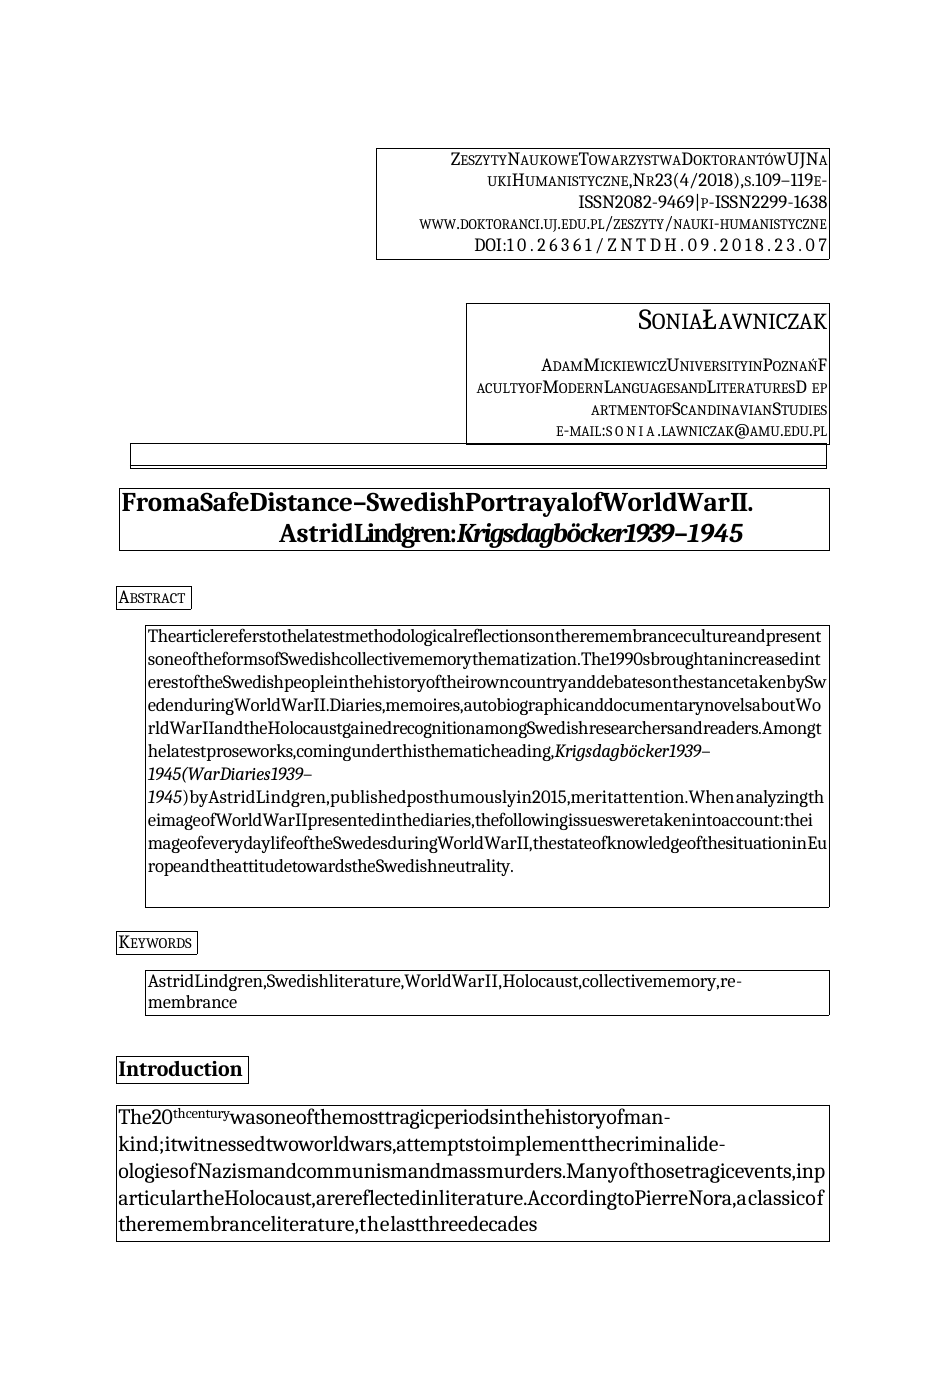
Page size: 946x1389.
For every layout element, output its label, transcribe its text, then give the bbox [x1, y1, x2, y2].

text ABSTRACT [118, 587, 191, 608]
text AstridLindgren,Swedishliterature,WorldWarII,Holocaust,collectivememory,re-membrance [148, 971, 827, 1014]
text E-MAIL:SONIA.LAWNICZAK@AMU.EDU.PL [467, 420, 827, 441]
text ADAMMICKIEWICZUNIVERSITYINPOZNAŃFACULTYOFMODERNLANGUAGESANDLITERATURESDEPARTMENTOFSCANDINAVIANSTUDIES [468, 355, 827, 420]
text ZESZYTYNAUKOWETOWARZYSTWADOKTORANTÓWUJNAUKIHUMANISTYCZNE,NR23(4/2018),S.109–119E-ISSN2082-9469|P-ISSN2299-1638 [428, 149, 827, 213]
text AstridLindgren:Krigsdagböcker1939–1945 [279, 518, 829, 549]
text KEYWORDS [118, 932, 197, 953]
text The20thcenturywasoneofthemosttragicperiodsinthehistoryofman-kind;itwitnessedtwoworldwars,attemptstoimplementthecriminalide-ologiesofNazismandcommunismandmassmurders.Manyofthosetragicevents,inparticulartheHolocaust,arereflectedinliterature.AccordingtoPierreNora,aclassicoftheremembranceliterature,thelastthreedecades [118, 1106, 828, 1237]
text FromaSafeDistance–SwedishPortrayalofWorldWarII. [121, 489, 829, 518]
text DOI:10.26361/ZNTDH.09.2018.23.07 [377, 234, 827, 256]
text Introduction [118, 1057, 248, 1081]
text SONIAŁAWNICZAK [467, 304, 827, 336]
text ThearticlereferstothelatestmethodologicalreflectionsontheremembrancecultureandpresentsoneoftheformsofSwedishcollectivememorythematization.The1990sbroughtanincreasedinterestoftheSwedishpeopleinthehistoryoftheirowncountryanddebatesonthestancetakenbySwedenduringWorldWarII.Diaries,memoires,autobiographicanddocumentarynovelsaboutWorldWarIIandtheHolocaustgainedrecognitionamongSwedishresearchersandreaders.Amongthelatestproseworks,comingunderthisthematicheading,Krigsdagböcker1939–1945(WarDiaries1939–1945)byAstridLindgren,publishedposthumouslyin2015,meritattention.WhenanalyzingtheimageofWorldWarIIpresentedinthediaries,thefollowingissuesweretakenintoaccount:theimageofeverydaylifeoftheSwedesduringWorldWarII,thestateofknowledgeofthesituationinEuropeandtheattitudetowardstheSwedishneutrality. [148, 626, 827, 877]
text WWW.DOKTORANCI.UJ.EDU.PL/ZESZYTY/NAUKI-HUMANISTYCZNE [377, 213, 827, 234]
